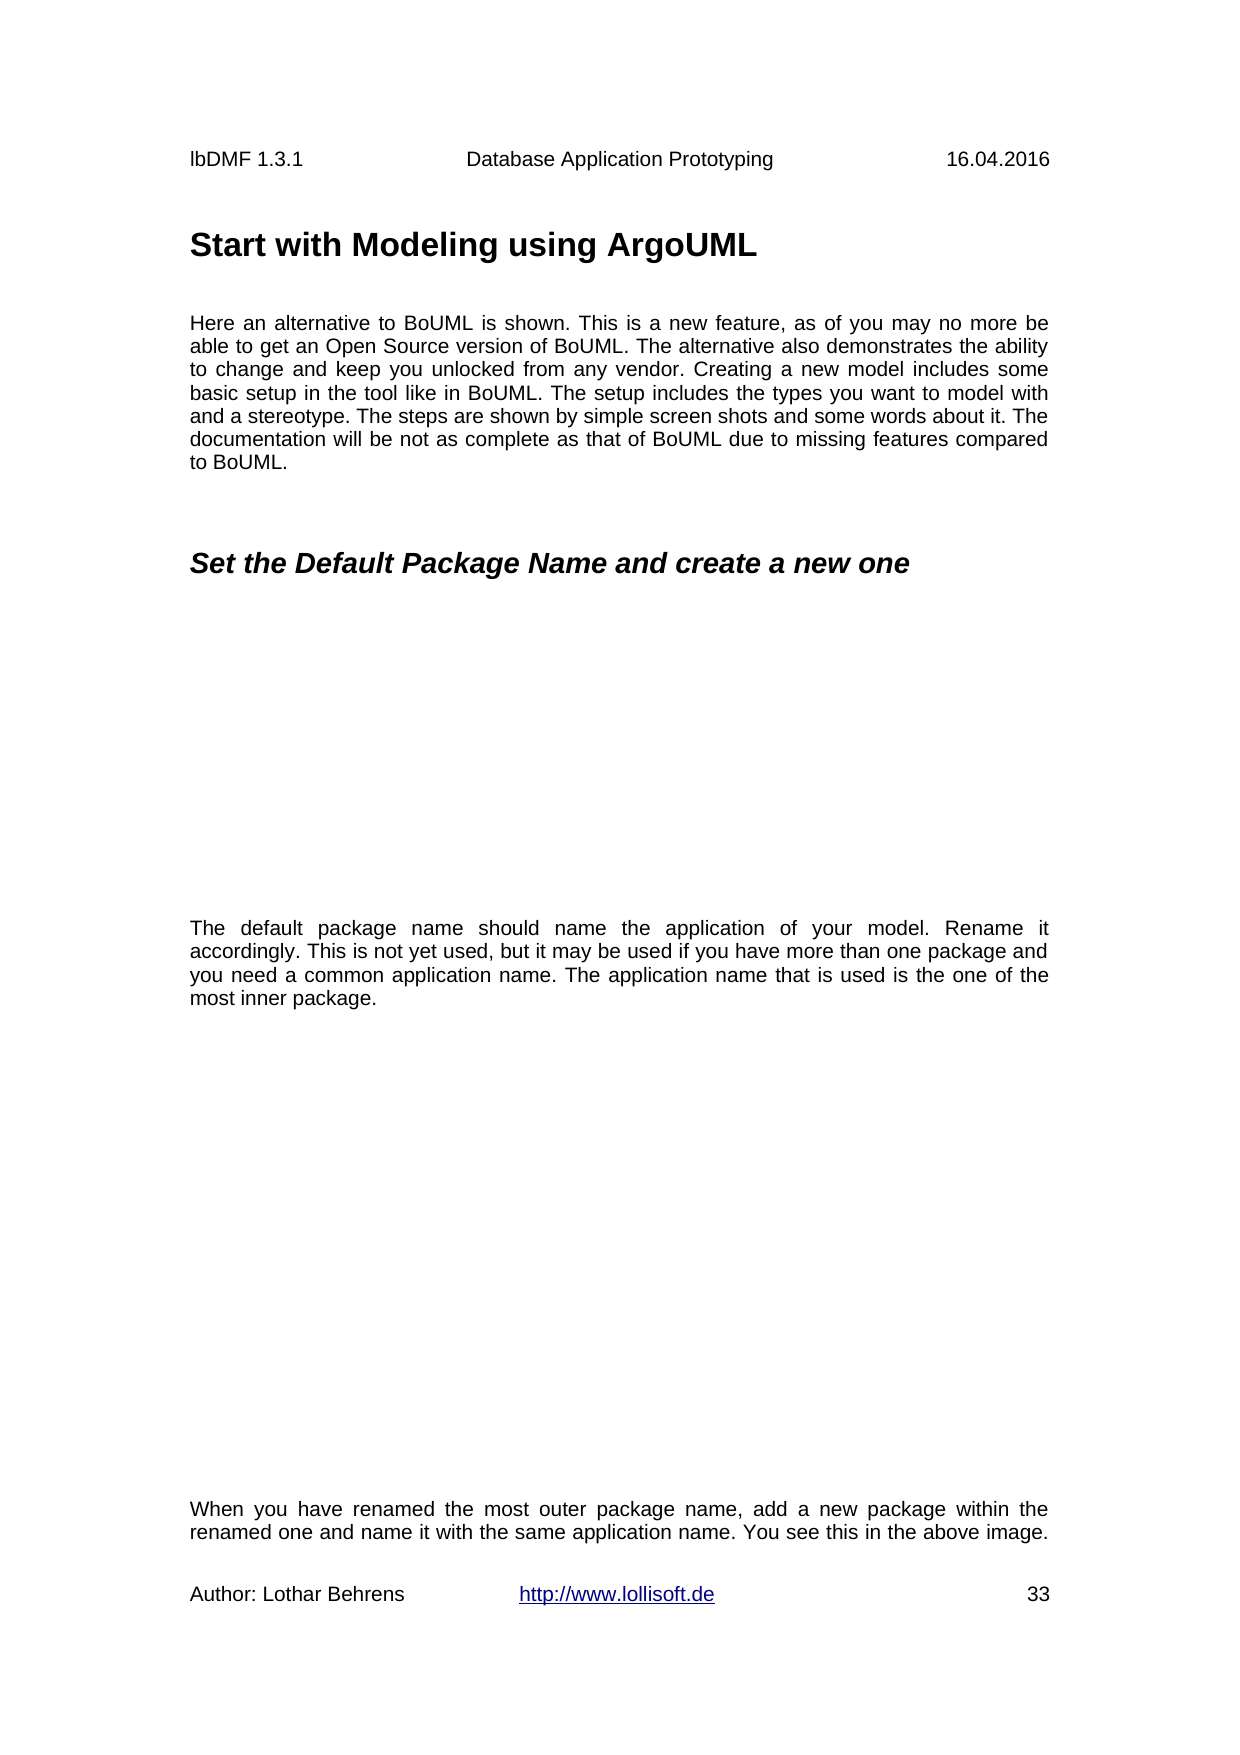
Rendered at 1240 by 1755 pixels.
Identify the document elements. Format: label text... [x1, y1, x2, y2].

text Here an alternative to BoUML is shown. This is a new feature, as of you may no more be able to get an Open Source version of BoUML. The alternative also demonstrates the ability to change and keep you unlocked from any vendor. Creating a new model includes some basic setup in the tool like in BoUML. The setup includes the types you want to model with and a stereotype. The steps are shown by simple screen shots and some words about it. The documentation will be not as complete as that of BoUML due to missing features compared to BoUML. [189, 311, 1050, 474]
subtitle Set the Default Package Name and create a new one [189, 547, 1050, 580]
text The default package name should name the application of your model. Rename it accordingly. This is not yet used, but it may be used if you have more than one package and you need a common application name. The application name that is used is the one of the most inner package. [189, 917, 1050, 1010]
subtitle Start with Modeling using ArgoUML [189, 226, 1050, 263]
text When you have renamed the most outer package name, add a new package within the renamed one and name it with the same application name. You see this in the above image. [189, 1497, 1050, 1543]
